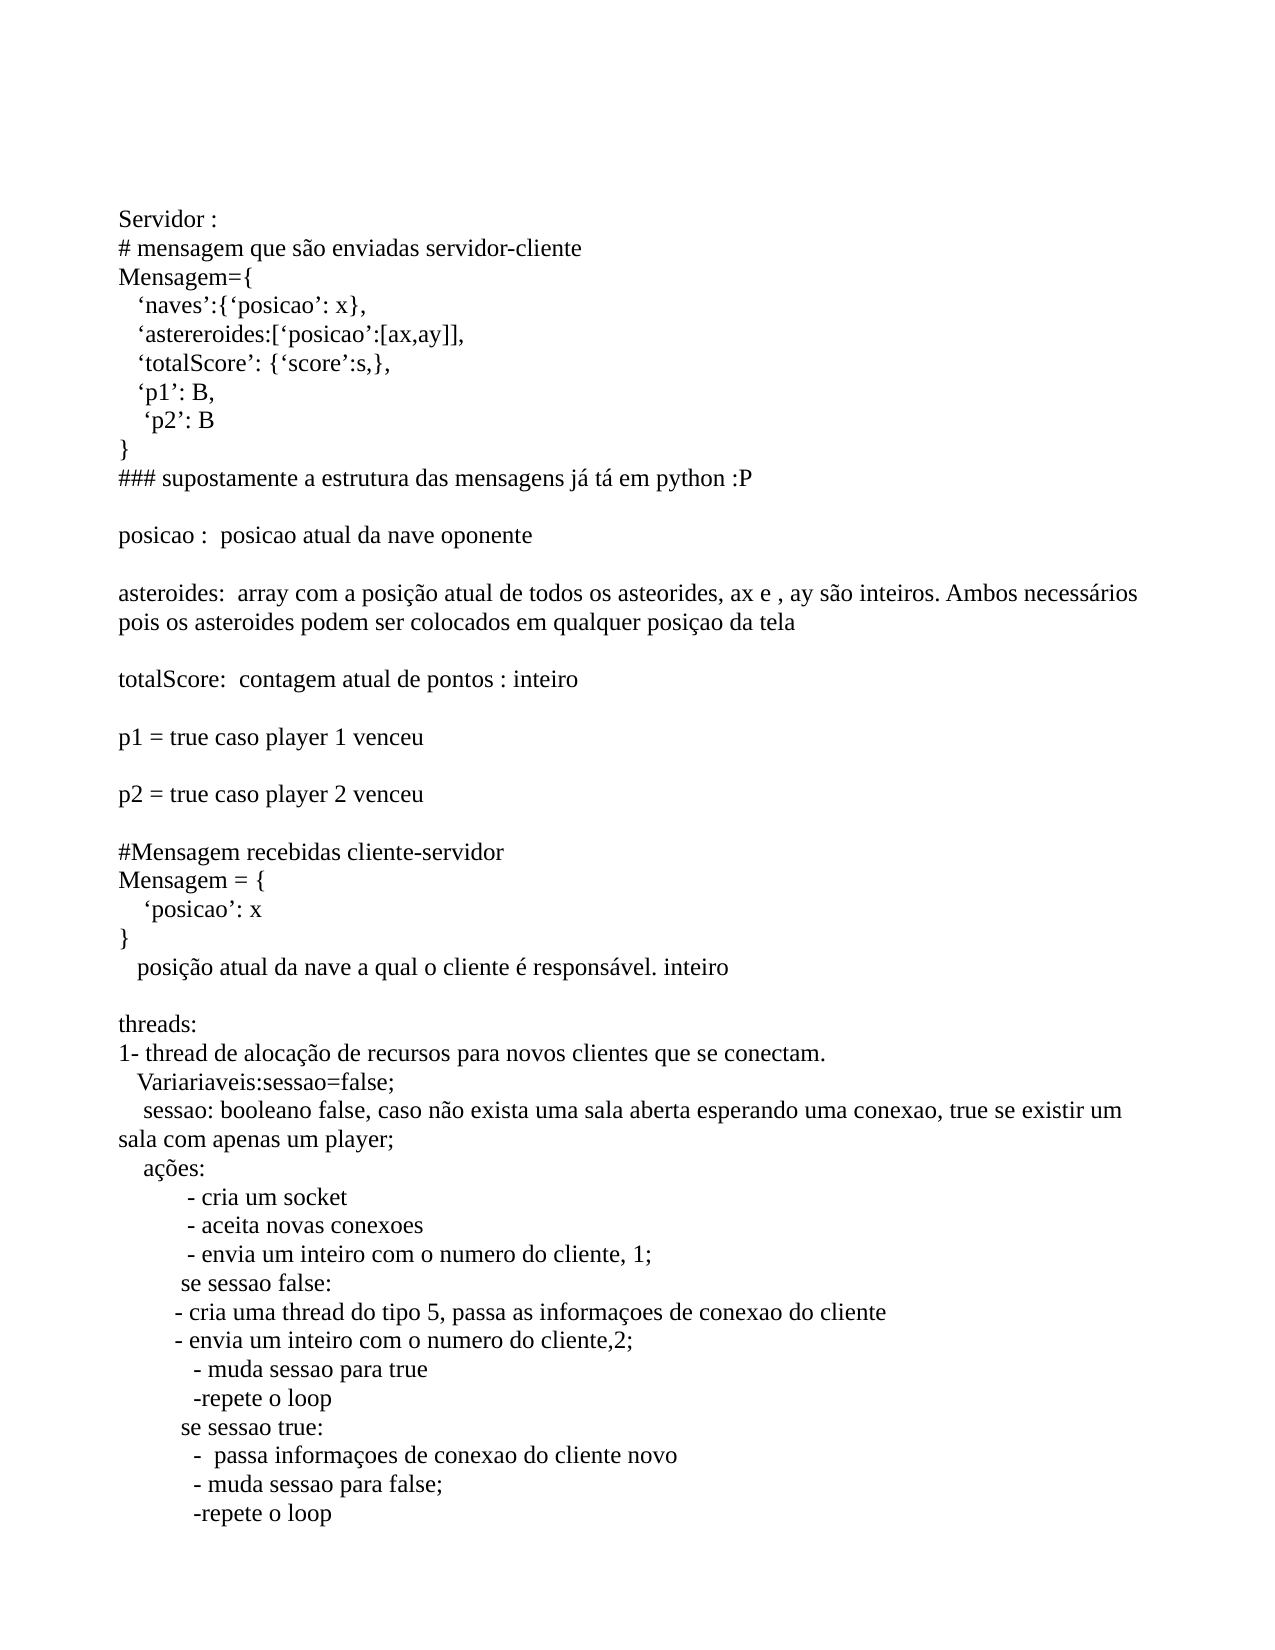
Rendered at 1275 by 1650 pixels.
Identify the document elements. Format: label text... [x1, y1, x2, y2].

text # mensagem que são enviadas servidor-cliente [118, 233, 1157, 262]
text - muda sessao para false; [118, 1469, 1157, 1498]
text threads: [118, 1009, 1157, 1038]
text asteroides: array com a posição atual de todos os asteorides, ax e , ay são inteiros. Ambos necessários pois os asteroides podem ser colocados em qualquer posiçao da tela [118, 578, 1157, 636]
text - cria uma thread do tipo 5, passa as informaçoes de conexao do cliente [118, 1297, 1157, 1326]
text se sessao false: [118, 1268, 1157, 1297]
text p2 = true caso player 2 venceu [118, 779, 1157, 808]
text 1- thread de alocação de recursos para novos clientes que se conectam. [118, 1038, 1157, 1067]
text - envia um inteiro com o numero do cliente, 1; [118, 1239, 1157, 1268]
text ‘totalScore’: {‘score’:s,}, [118, 348, 1157, 377]
text ‘p1’: B, [118, 377, 1157, 406]
text ‘posicao’: x [118, 894, 1157, 923]
text } [118, 434, 1157, 463]
text - cria um socket [118, 1182, 1157, 1211]
text ‘naves’:{‘posicao’: x}, [118, 291, 1157, 319]
text - envia um inteiro com o numero do cliente,2; [118, 1326, 1157, 1354]
text ‘astereroides:[‘posicao’:[ax,ay]], [118, 319, 1157, 348]
text } [118, 923, 1157, 952]
text ações: [118, 1153, 1157, 1182]
text Mensagem={ [118, 262, 1157, 291]
text posição atual da nave a qual o cliente é responsável. inteiro [118, 952, 1157, 981]
text se sessao true: [118, 1412, 1157, 1441]
text -repete o loop [118, 1383, 1157, 1412]
text - muda sessao para true [118, 1354, 1157, 1383]
text posicao : posicao atual da nave oponente [118, 521, 1157, 549]
text - passa informaçoes de conexao do cliente novo [118, 1441, 1157, 1469]
text -repete o loop [118, 1498, 1157, 1527]
text ‘p2’: B [118, 406, 1157, 434]
text Mensagem = { [118, 866, 1157, 894]
text sessao: booleano false, caso não exista uma sala aberta esperando uma conexao, true se existir um sala com apenas um player; [118, 1096, 1157, 1153]
text - aceita novas conexoes [118, 1211, 1157, 1239]
text #Mensagem recebidas cliente-servidor [118, 837, 1157, 866]
text totalScore: contagem atual de pontos : inteiro [118, 664, 1157, 693]
text Variariaveis:sessao=false; [118, 1067, 1157, 1096]
text Servidor : [118, 204, 1157, 233]
text p1 = true caso player 1 venceu [118, 722, 1157, 751]
text ### supostamente a estrutura das mensagens já tá em python :P [118, 463, 1157, 492]
